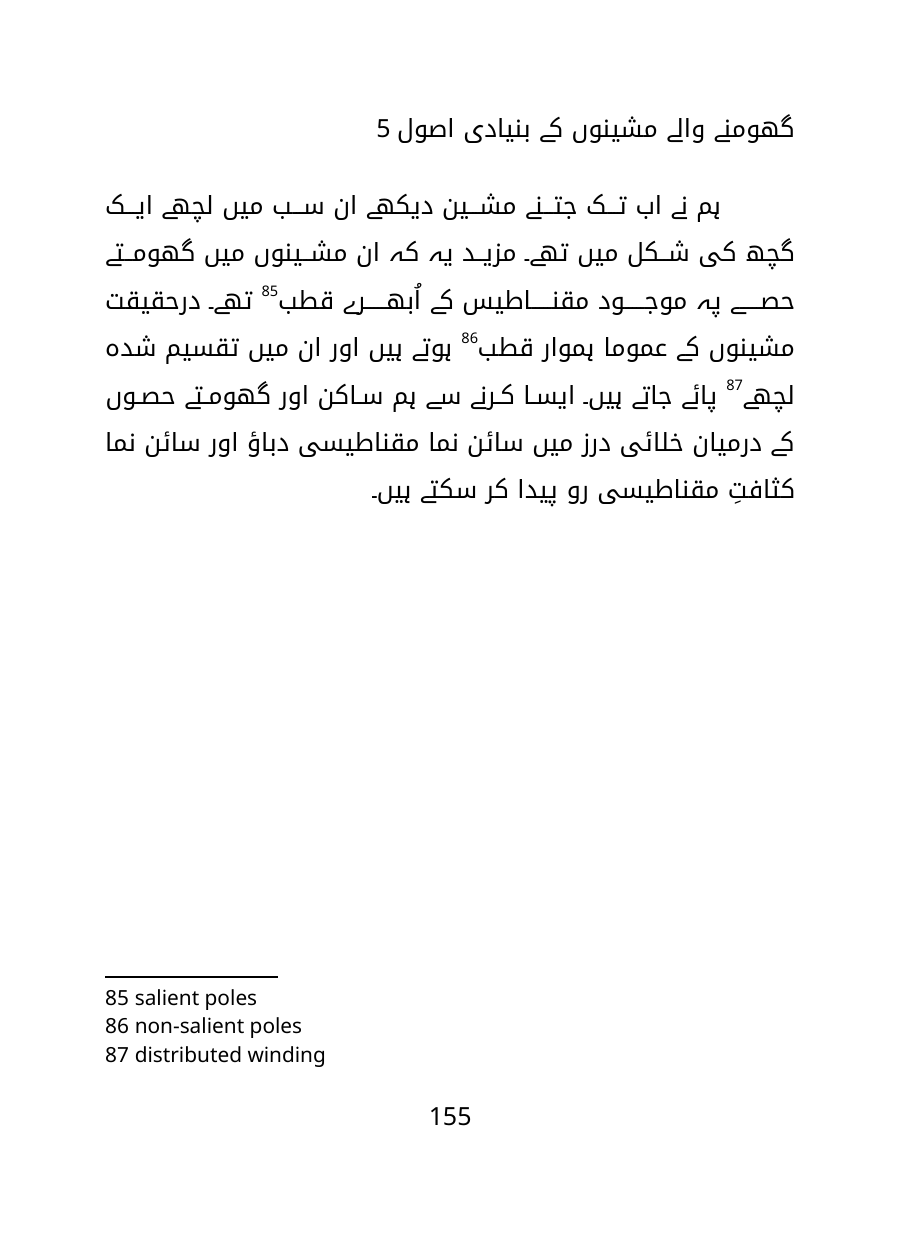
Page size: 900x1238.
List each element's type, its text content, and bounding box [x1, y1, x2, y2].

text ہم نے اب تک جتنے مشین دیکھے ان سب میں لچھے ایک گچھ کی شکل میں تھے۔ مزید یہ کہ ان مشینوں میں گھومتے حصے پہ موجود مقناطیس کے اُبھرے قطب تھے۔ درحقیقت مشینوں کے عموما ہموار قطب ہوتے ہیں اور ان میں تقسیم شدہ لچھے پائے جاتے ہیں۔ ایسا کرنے سے ہم ساکن اور گھومتے حصوں کے درمیان خلائی درز میں سائن نما مقناطیسی دباؤ اور سائن نما کثافتِ مقناطیسی رو پیدا کر سکتے ہیں۔ [105, 182, 795, 514]
text non-salient poles [105, 1012, 795, 1040]
text distributed winding [105, 1040, 795, 1068]
text salient poles [105, 983, 795, 1012]
